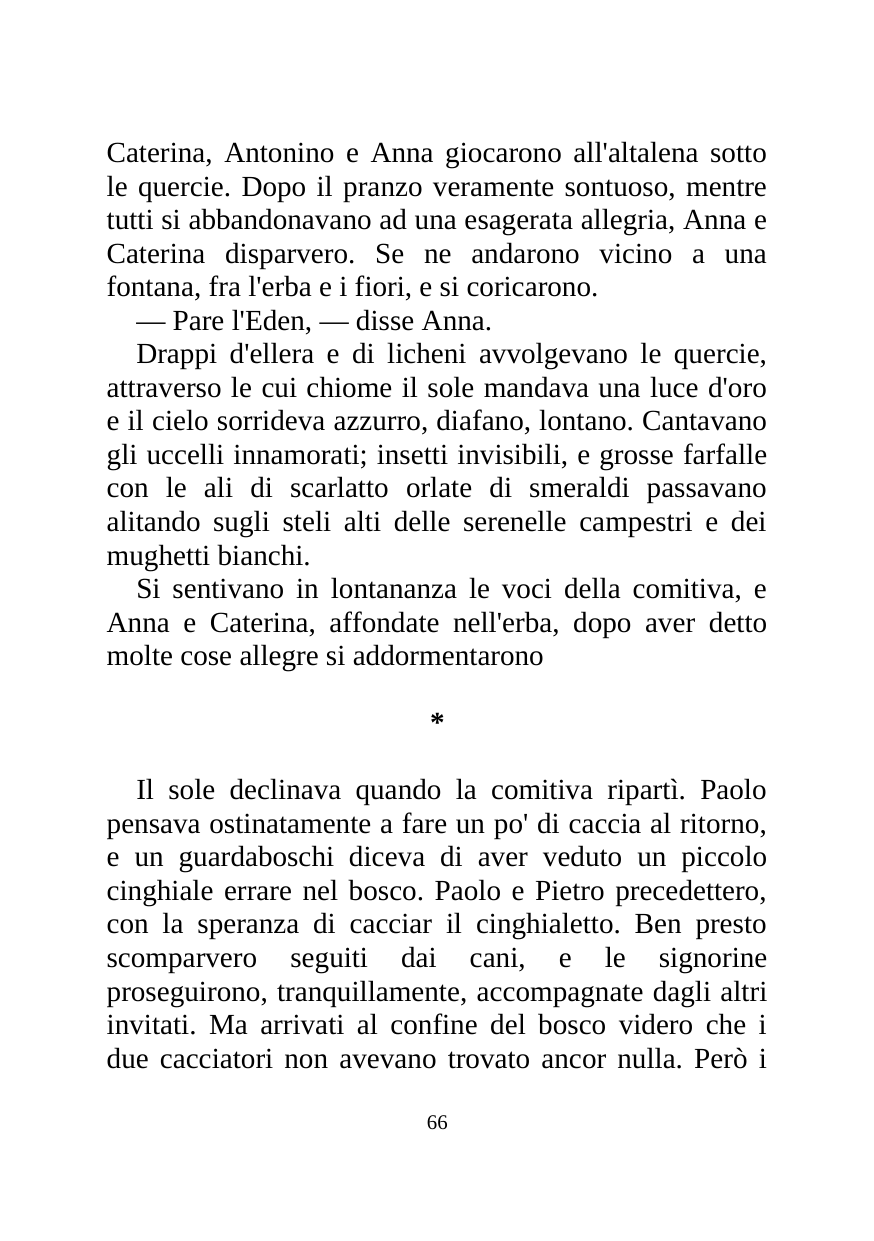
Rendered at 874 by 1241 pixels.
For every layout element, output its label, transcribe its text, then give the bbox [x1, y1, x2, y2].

text — Pare l'Eden, — disse Anna. [106, 303, 768, 336]
text * [106, 705, 768, 739]
text Si sentivano in lontananza le voci della comitiva, e Anna e Caterina, affondate nell'erba, dopo aver detto molte cose allegre si addormentarono [106, 571, 768, 672]
text Caterina, Antonino e Anna giocarono all'altalena sotto le quercie. Dopo il pranzo veramente sontuoso, mentre tutti si abbandonavano ad una esagerata allegria, Anna e Caterina disparvero. Se ne andarono vicino a una fontana, fra l'erba e i fiori, e si coricarono. [106, 135, 768, 303]
text Drappi d'ellera e di licheni avvolgevano le quercie, attraverso le cui chiome il sole mandava una luce d'oro e il cielo sorrideva azzurro, diafano, lontano. Cantavano gli uccelli innamorati; insetti invisibili, e grosse farfalle con le ali di scarlatto orlate di smeraldi passavano alitando sugli steli alti delle serenelle campestri e dei mughetti bianchi. [106, 336, 768, 571]
text Il sole declinava quando la comitiva ripartì. Paolo pensava ostinatamente a fare un po' di caccia al ritorno, e un guardaboschi diceva di aver veduto un piccolo cinghiale errare nel bosco. Paolo e Pietro precedettero, con la speranza di cacciar il cinghialetto. Ben presto scomparvero seguiti dai cani, e le signorine proseguirono, tranquillamente, accompagnate dagli altri invitati. Ma arrivati al confine del bosco videro che i due cacciatori non avevano trovato ancor nulla. Però i [106, 772, 768, 1074]
